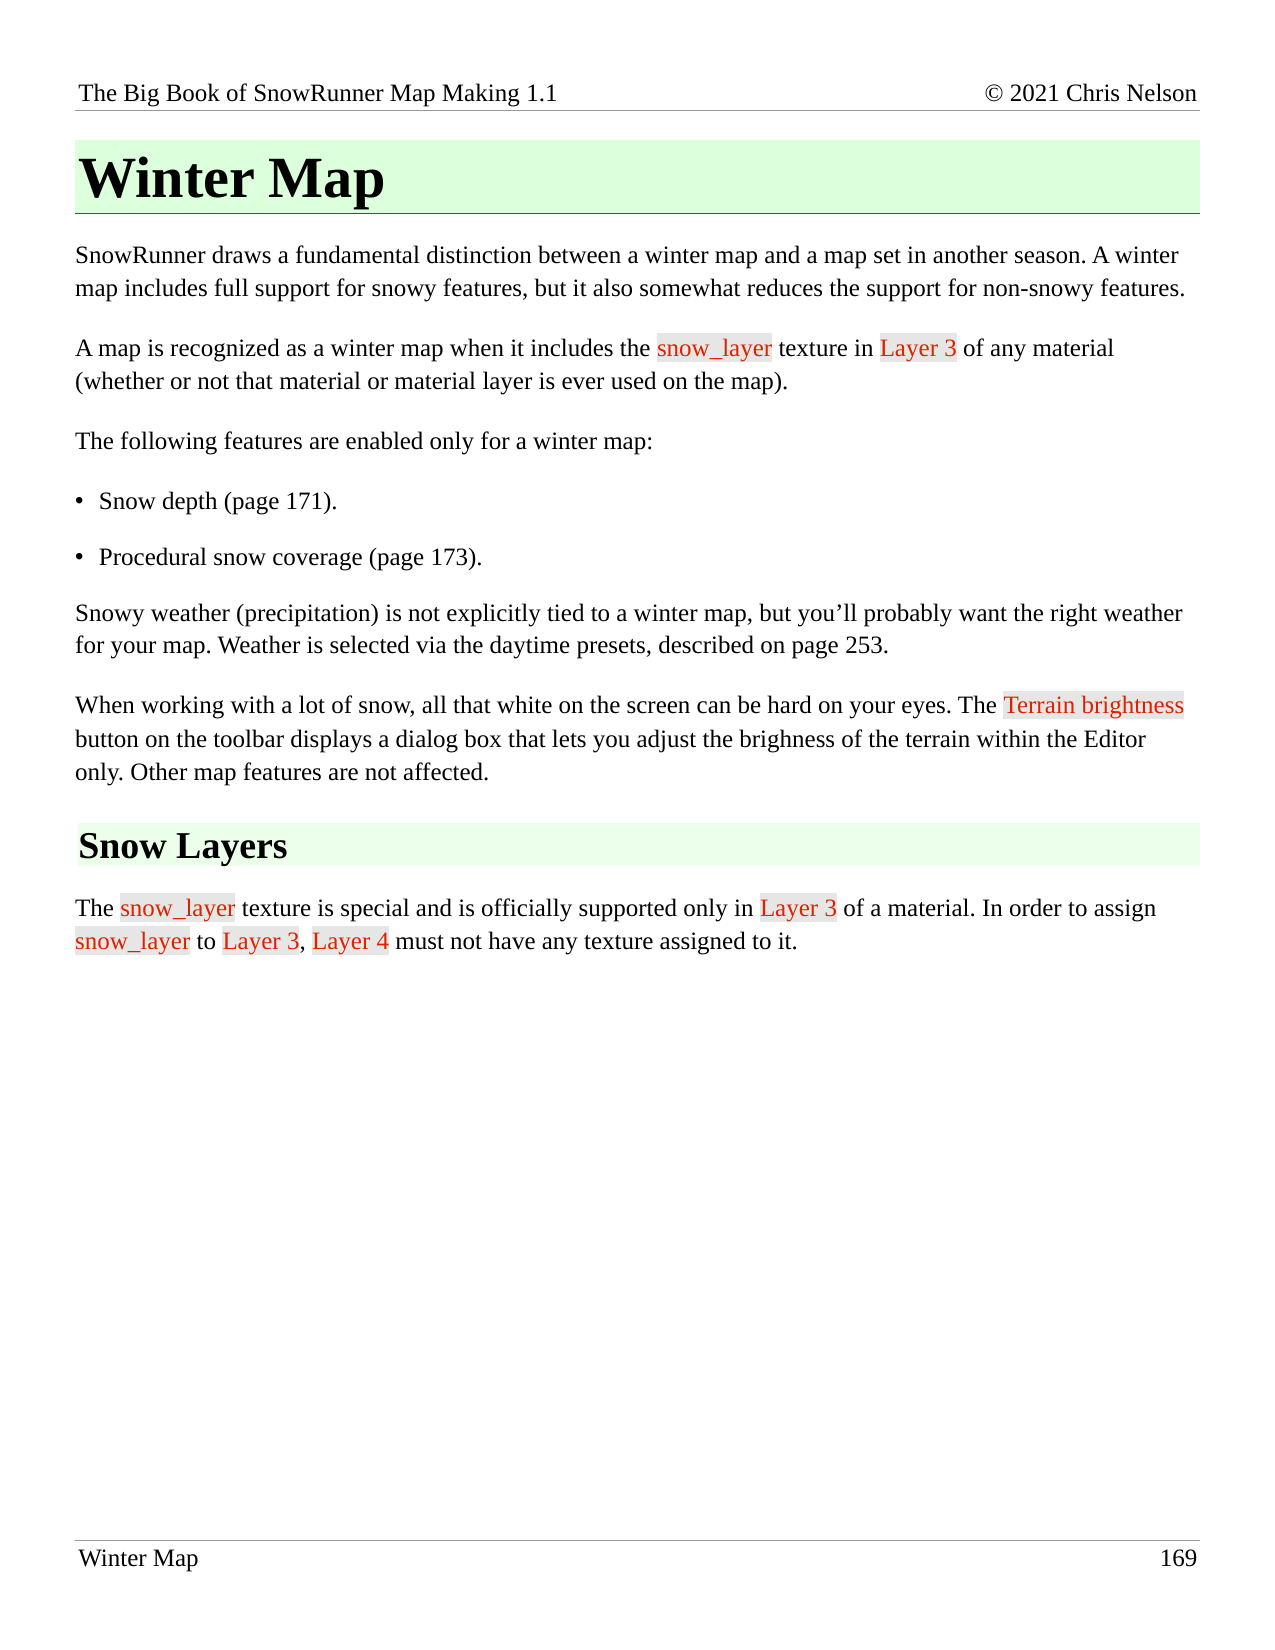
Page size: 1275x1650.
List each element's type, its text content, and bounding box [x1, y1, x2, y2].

list Procedural snow coverage (page 173). [75, 542, 1200, 571]
text SnowRunner draws a fundamental distinction between a winter map and a map set in another season. A winter map includes full support for snowy features, but it also somewhat reduces the support for non-snowy features. [75, 240, 1200, 302]
text A map is recognized as a winter map when it includes the snow_layer texture in Layer 3 of any material (whether or not that material or material layer is ever used on the map). [75, 333, 1200, 395]
text Snowy weather (precipitation) is not explicitly tied to a winter map, but you’ll probably want the right weather for your map. Weather is selected via the daytime presets, described on page 253. [75, 598, 1200, 659]
text When working with a lot of snow, all that white on the screen can be hard on your eyes. The Terrain brightness button on the toolbar displays a dialog box that lets you adjust the brighness of the terrain within the Editor only. Other map features are not affected. [75, 691, 1200, 785]
list Snow depth (page 171). [75, 486, 1200, 515]
subtitle Winter Map [75, 140, 1200, 213]
text The following features are enabled only for a winter map: [75, 426, 1200, 455]
subtitle Snow Layers [78, 823, 1200, 866]
text The snow_layer texture is special and is officially supported only in Layer 3 of a material. In order to assign snow_layer to Layer 3, Layer 4 must not have any texture assigned to it. [75, 893, 1200, 955]
